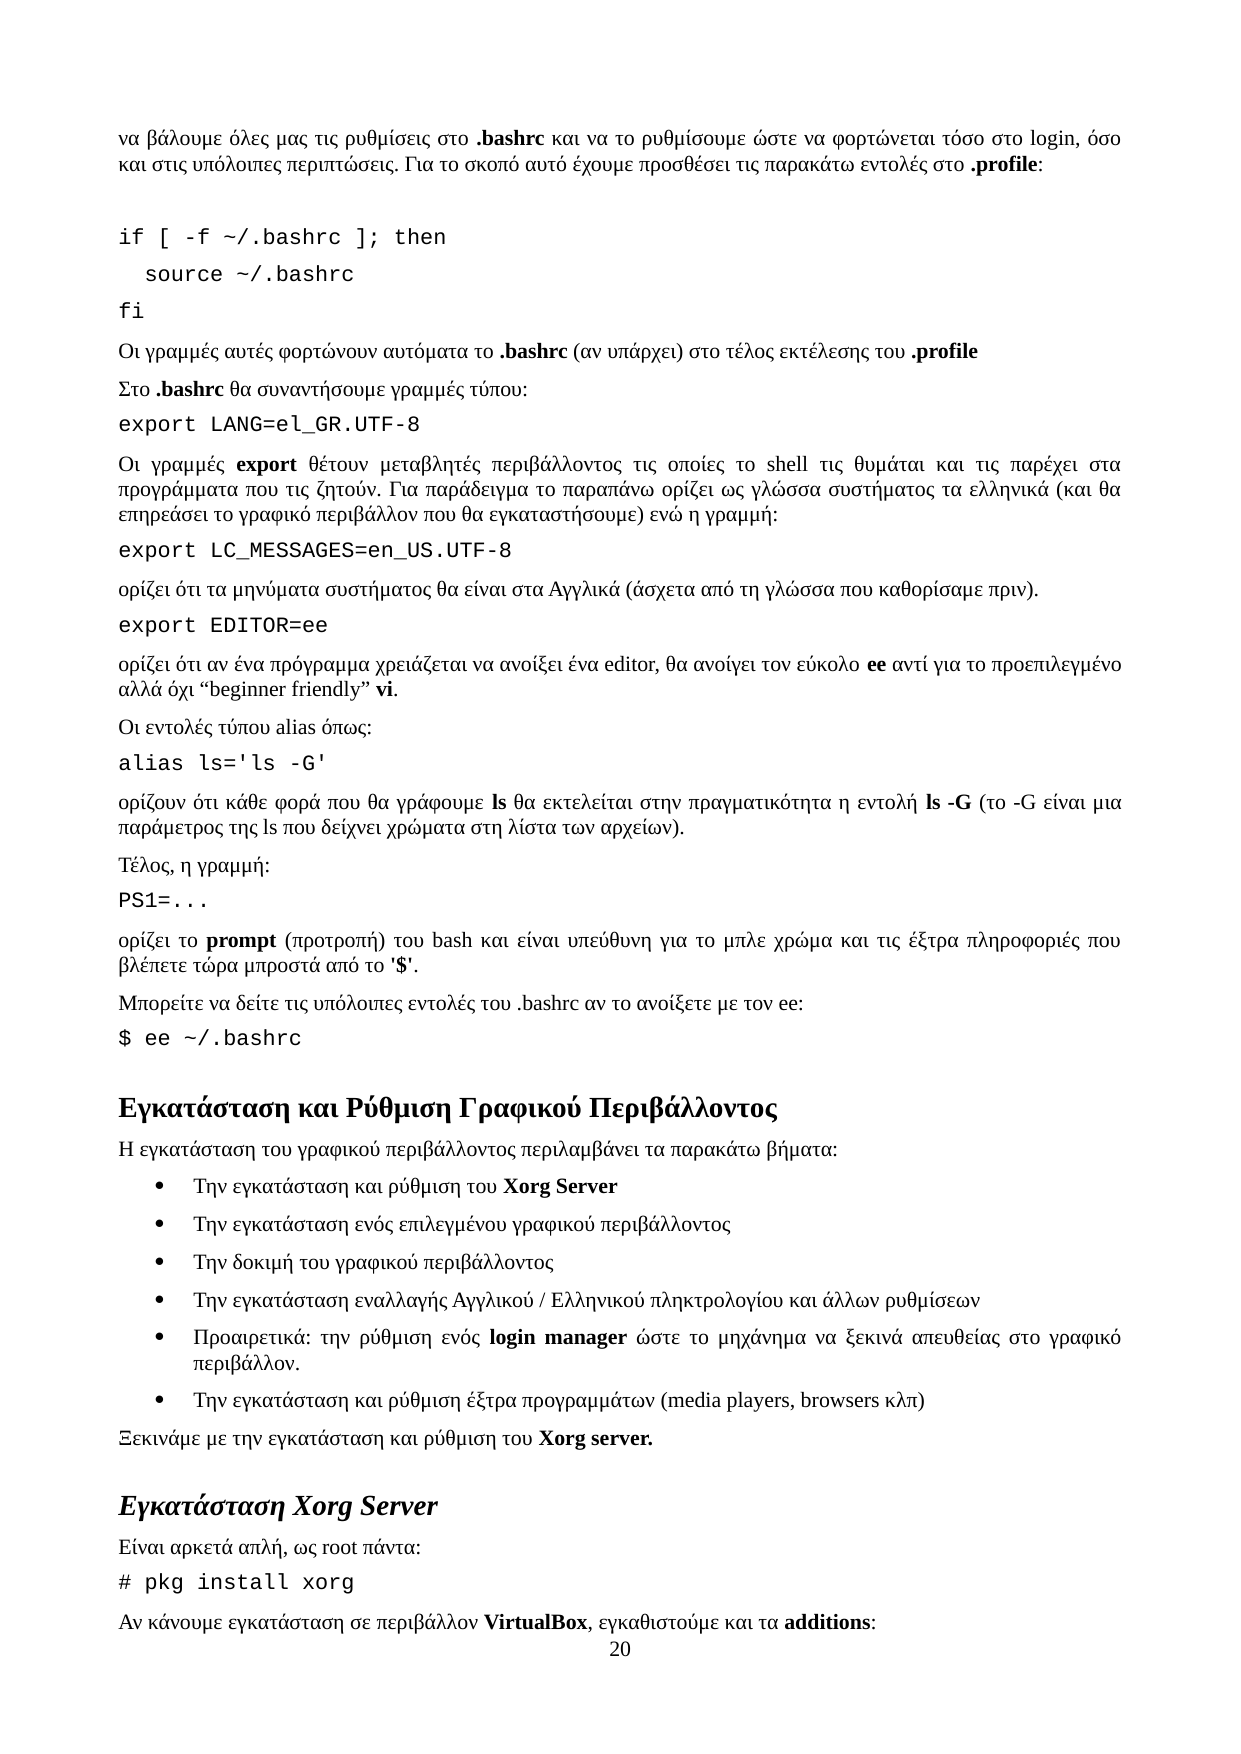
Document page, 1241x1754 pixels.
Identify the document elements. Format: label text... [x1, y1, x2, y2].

text ορίζει το prompt (προτροπή) του bash και είναι υπεύθυνη για το μπλε χρώμα και τις έξτρα πληροφοριές που βλέπετε τώρα μπροστά από το '$'. [118, 927, 1122, 977]
list Την εγκατάσταση και ρύθμιση του Xorg Server [156, 1173, 1122, 1199]
text Στο .bashrc θα συναντήσουμε γραμμές τύπου: [118, 376, 1122, 401]
text export LANG=el_GR.UTF-8 [118, 413, 1122, 438]
text να βάλουμε όλες μας τις ρυθμίσεις στο .bashrc και να το ρυθμίσουμε ώστε να φορτώνεται τόσο στο login, όσο και στις υπόλοιπες περιπτώσεις. Για το σκοπό αυτό έχουμε προσθέσει τις παρακάτω εντολές στο .profile: [118, 125, 1122, 176]
text Η εγκατάσταση του γραφικού περιβάλλοντος περιλαμβάνει τα παρακάτω βήματα: [118, 1136, 1122, 1161]
text fi [118, 301, 1122, 325]
text ορίζει ότι αν ένα πρόγραμμα χρειάζεται να ανοίξει ένα editor, θα ανοίγει τον εύκολο ee αντί για το προεπιλεγμένο αλλά όχι “beginner friendly” vi. [118, 651, 1122, 701]
text # pkg install xorg [118, 1571, 1122, 1596]
text Οι γραμμές export θέτουν μεταβλητές περιβάλλοντος τις οποίες το shell τις θυμάται και τις παρέχει στα προγράμματα που τις ζητούν. Για παράδειγμα το παραπάνω ορίζει ως γλώσσα συστήματος τα ελληνικά (και θα επηρεάσει το γραφικό περιβάλλον που θα εγκαταστήσουμε) ενώ η γραμμή: [118, 451, 1122, 526]
list Την εγκατάσταση εναλλαγής Αγγλικού / Ελληνικού πληκτρολογίου και άλλων ρυθμίσεων [156, 1287, 1122, 1312]
text source ~/.bashrc [118, 263, 1122, 288]
text PS1=... [118, 889, 1122, 914]
text Αν κάνουμε εγκατάσταση σε περιβάλλον VirtualBox, εγκαθιστούμε και τα additions: [118, 1609, 1122, 1634]
text ορίζουν ότι κάθε φορά που θα γράφουμε ls θα εκτελείται στην πραγματικότητα η εντολή ls -G (το -G είναι μια παράμετρος της ls που δείχνει χρώματα στη λίστα των αρχείων). [118, 789, 1122, 839]
list Την δοκιμή του γραφικού περιβάλλοντος [156, 1249, 1122, 1274]
text Τέλος, η γραμμή: [118, 852, 1122, 877]
subtitle Εγκατάσταση και Ρύθμιση Γραφικού Περιβάλλοντος [118, 1090, 1122, 1123]
text Μπορείτε να δείτε τις υπόλοιπες εντολές του .bashrc αν το ανοίξετε με τον ee: [118, 990, 1122, 1015]
subtitle Εγκατάσταση Xorg Server [118, 1488, 1122, 1521]
text if [ -f ~/.bashrc ]; then [118, 226, 1122, 251]
text $ ee ~/.bashrc [118, 1027, 1122, 1052]
list Την εγκατάσταση ενός επιλεγμένου γραφικού περιβάλλοντος [156, 1211, 1122, 1236]
text export EDITOR=ee [118, 614, 1122, 638]
list Προαιρετικά: την ρύθμιση ενός login manager ώστε το μηχάνημα να ξεκινά απευθείας στο γραφικό περιβάλλον. [156, 1324, 1122, 1375]
text Είναι αρκετά απλή, ως root πάντα: [118, 1534, 1122, 1559]
text Οι εντολές τύπου alias όπως: [118, 714, 1122, 739]
list Την εγκατάσταση και ρύθμιση έξτρα προγραμμάτων (media players, browsers κλπ) [156, 1387, 1122, 1412]
text ορίζει ότι τα μηνύματα συστήματος θα είναι στα Αγγλικά (άσχετα από τη γλώσσα που καθορίσαμε πριν). [118, 576, 1122, 601]
text export LC_MESSAGES=en_US.UTF-8 [118, 539, 1122, 563]
text Οι γραμμές αυτές φορτώνουν αυτόματα το .bashrc (αν υπάρχει) στο τέλος εκτέλεσης του .profile [118, 338, 1122, 363]
text alias ls='ls -G' [118, 752, 1122, 776]
text Ξεκινάμε με την εγκατάσταση και ρύθμιση του Xorg server. [118, 1425, 1122, 1450]
